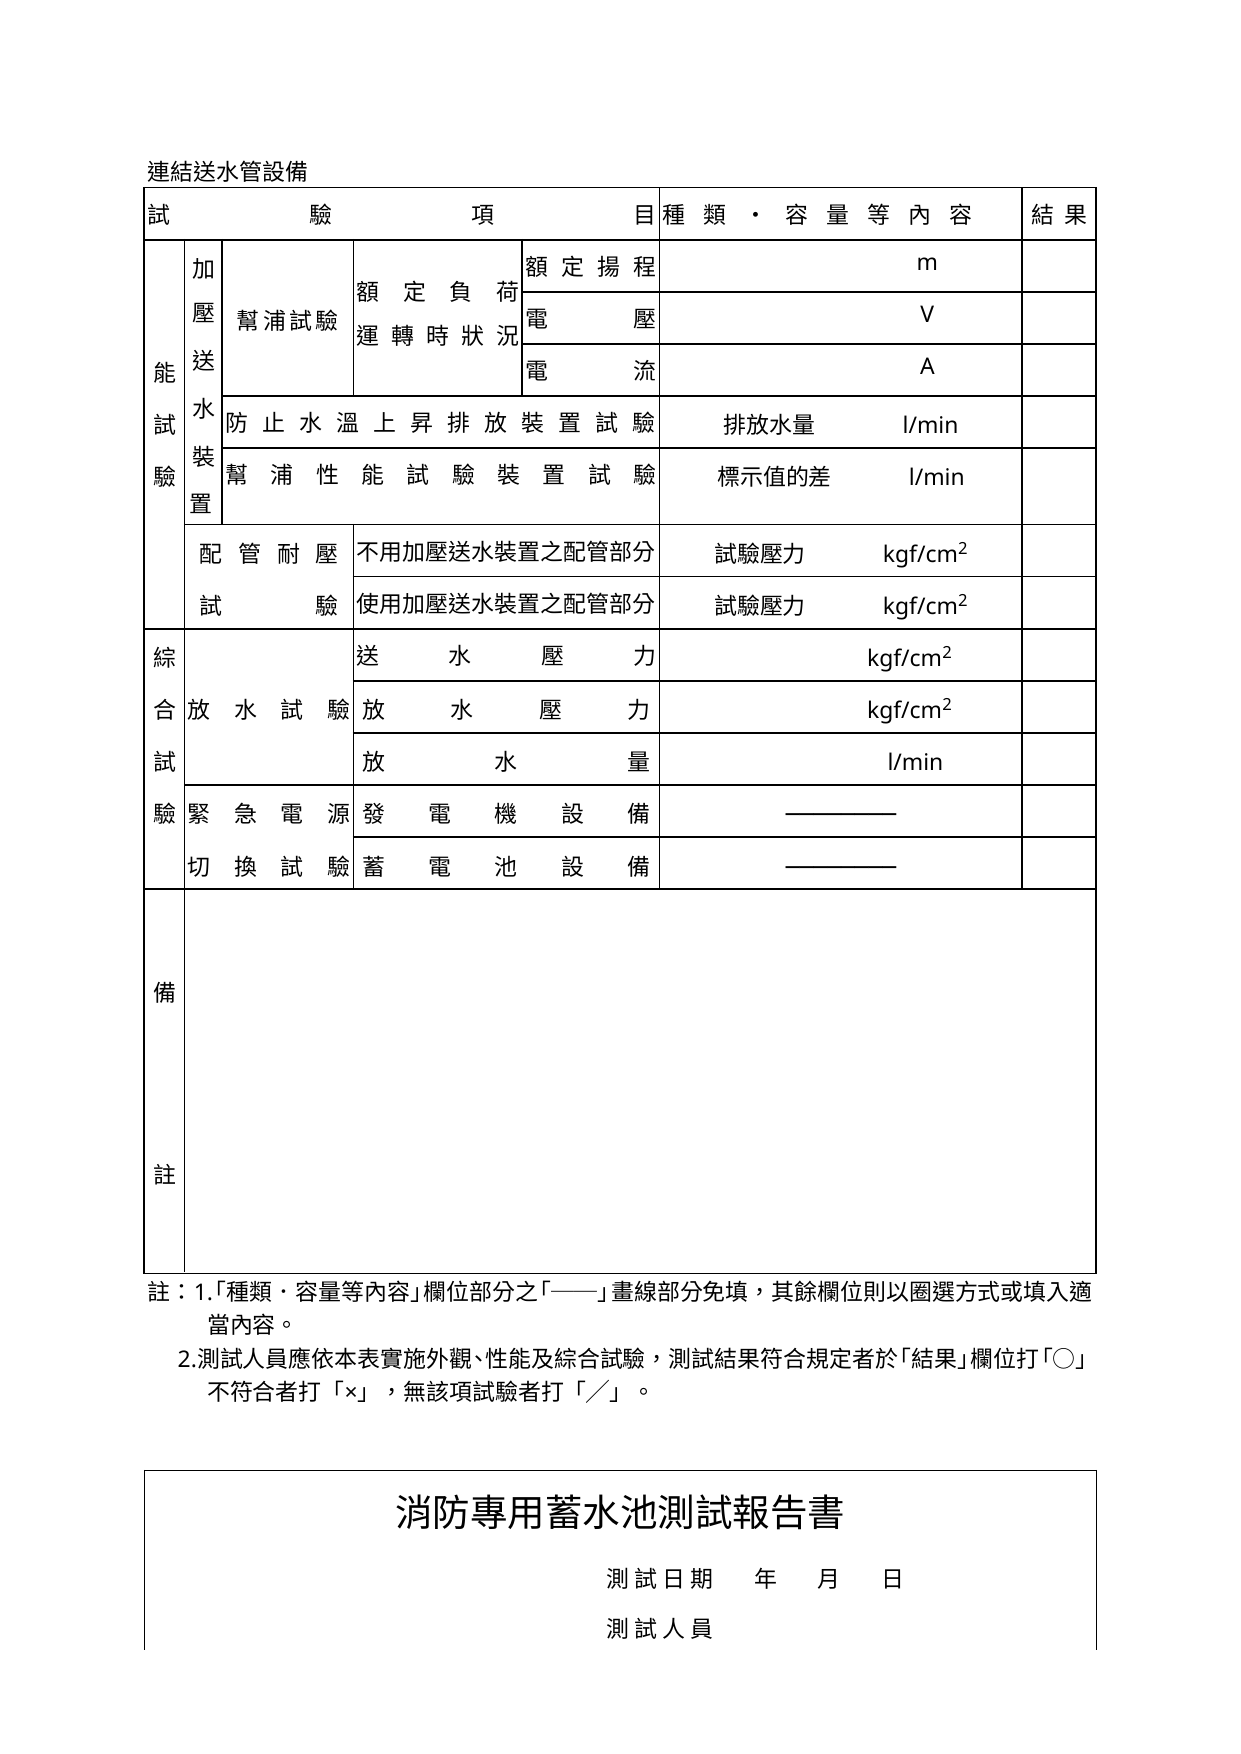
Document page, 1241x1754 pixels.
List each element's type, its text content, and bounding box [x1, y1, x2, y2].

table_cell [1023, 241, 1095, 291]
table_cell ──────── [660, 838, 1021, 888]
text 連結送水管設備 [148, 153, 1092, 187]
table_cell [1023, 630, 1095, 680]
table_cell 放水量 [354, 734, 659, 784]
table_cell m [660, 241, 1021, 291]
table_cell 額定負荷 運轉時狀況 [354, 241, 521, 395]
table_cell kgf/cm2 [660, 630, 1021, 680]
table_cell 試驗壓力 kgf/cm2 [660, 577, 1021, 628]
table_cell [185, 890, 1095, 1272]
table_cell 合 [145, 680, 184, 732]
table_cell [223, 343, 353, 395]
table_cell 不用加壓送水裝置之配管部分 [354, 525, 659, 576]
table_cell V [660, 293, 1021, 343]
table_cell 電流 [523, 345, 659, 395]
table_cell 幫浦性能試驗裝置試驗 [223, 449, 659, 524]
table_cell [1023, 525, 1095, 576]
table_cell 加壓 送 水 裝 置 [185, 241, 221, 524]
table_cell [185, 630, 353, 680]
table_cell [1023, 449, 1095, 524]
table_cell 標示值的差 l/min [660, 449, 1021, 524]
table_cell 切換試驗 [185, 836, 353, 888]
table_cell 配管耐壓 [185, 525, 353, 576]
table_cell 備 註 [145, 890, 184, 1272]
table_cell 使用加壓送水裝置之配管部分 [354, 577, 659, 628]
table_cell 防止水溫上昇排放裝置試驗 [223, 397, 659, 447]
table_cell 測 試 日 期 年 月 日 [597, 1550, 1096, 1600]
table_cell [1023, 838, 1095, 888]
table_cell 試 [145, 395, 184, 447]
table_cell 電壓 [523, 293, 659, 343]
table_cell [145, 1550, 597, 1600]
table_cell l/min [660, 734, 1021, 784]
table_cell ──────── [660, 786, 1021, 836]
table_cell 試 [145, 732, 184, 784]
table_header 消防專用蓄水池測試報告書 [145, 1471, 1096, 1550]
table_cell [1023, 786, 1095, 836]
table_cell [145, 836, 184, 888]
table_cell [145, 1600, 597, 1650]
table_header 試驗項目 [145, 188, 659, 239]
table_cell 緊急電源 [185, 786, 353, 836]
text 註：1.「種類．容量等內容」欄位部分之「──」畫線部分免填，其餘欄位則以圈選方式或填入適當內容。 [148, 1274, 1092, 1341]
table_cell [145, 241, 184, 291]
table_cell [1023, 293, 1095, 343]
table_cell 發電機設備 [354, 786, 659, 836]
table_cell [1023, 345, 1095, 395]
table_cell 幫浦試驗 [223, 291, 353, 343]
table_cell 放水試驗 [185, 680, 353, 732]
table_cell [1023, 397, 1095, 447]
table_cell 能 [145, 343, 184, 395]
table_cell [145, 576, 184, 628]
table_cell 綜 [145, 630, 184, 680]
table_cell 試驗 [185, 576, 353, 628]
table_cell 排放水量 l/min [660, 397, 1021, 447]
table_cell [1023, 734, 1095, 784]
table_cell 試驗壓力 kgf/cm2 [660, 525, 1021, 576]
table_cell [185, 732, 353, 784]
table_cell [1023, 577, 1095, 628]
table_cell 放水壓力 [354, 682, 659, 732]
table_cell A [660, 345, 1021, 395]
table_header 種類‧容量等內容 [660, 188, 1021, 239]
table_cell kgf/cm2 [660, 682, 1021, 732]
table_cell 驗 [145, 784, 184, 836]
table_cell 驗 [145, 447, 184, 524]
text 2.測試人員應依本表實施外觀、性能及綜合試驗，測試結果符合規定者於「結果」欄位打「○」，不符合者打「×」，無該項試驗者打「╱」。 [148, 1341, 1092, 1407]
table_cell 送水壓力 [354, 630, 659, 680]
table_cell [145, 524, 184, 576]
table_cell 額定揚程 [523, 241, 659, 291]
table_header 結果 [1023, 188, 1095, 239]
table_cell [145, 291, 184, 343]
table_cell 測 試 人 員 [597, 1600, 1096, 1650]
table_cell [223, 241, 353, 291]
table_cell [1023, 682, 1095, 732]
table_cell 蓄電池設備 [354, 838, 659, 888]
